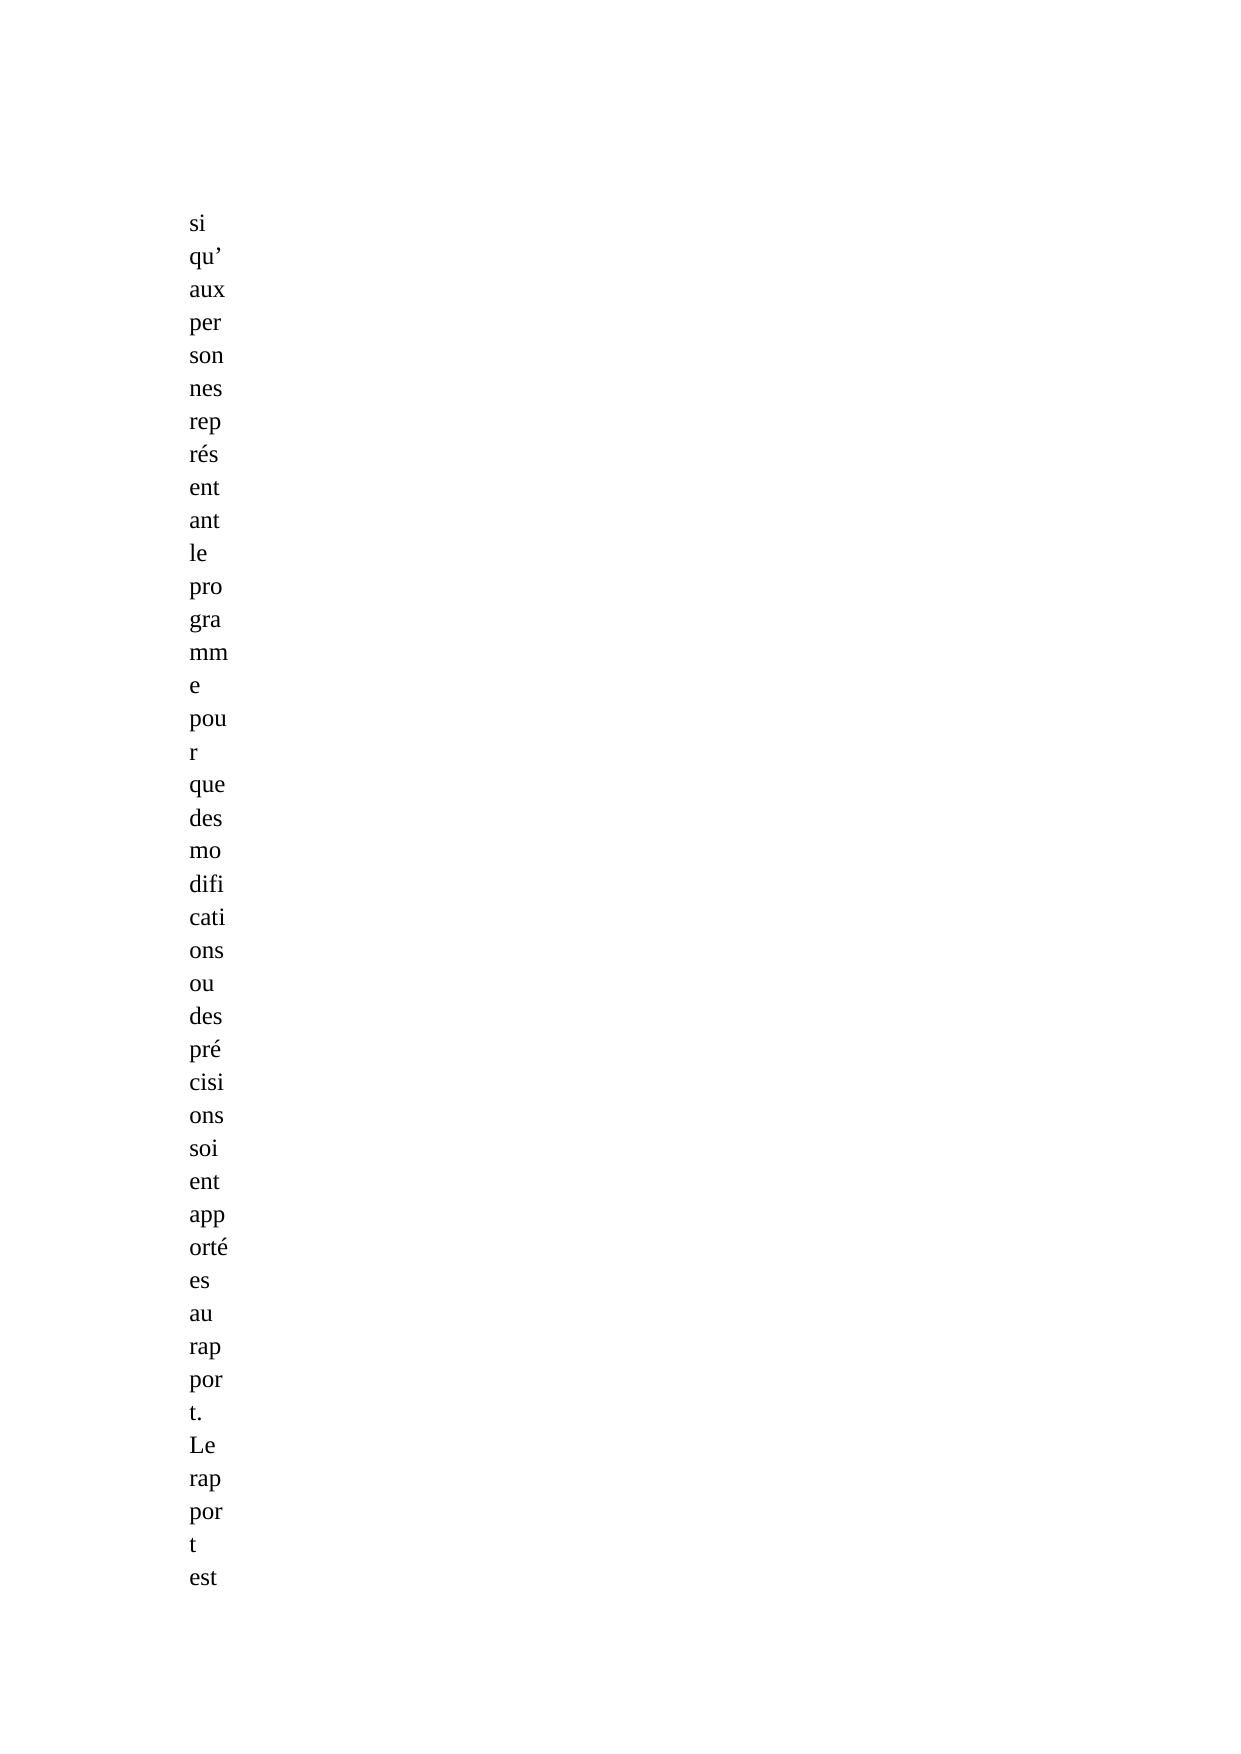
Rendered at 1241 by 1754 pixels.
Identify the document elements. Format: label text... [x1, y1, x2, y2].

table_cell [150, 208, 189, 1591]
table_cell si qu’aux personnes représentant le programme pour que des modifications ou des précisions soient apportées au rapport. Le rapport est [189, 208, 228, 1591]
